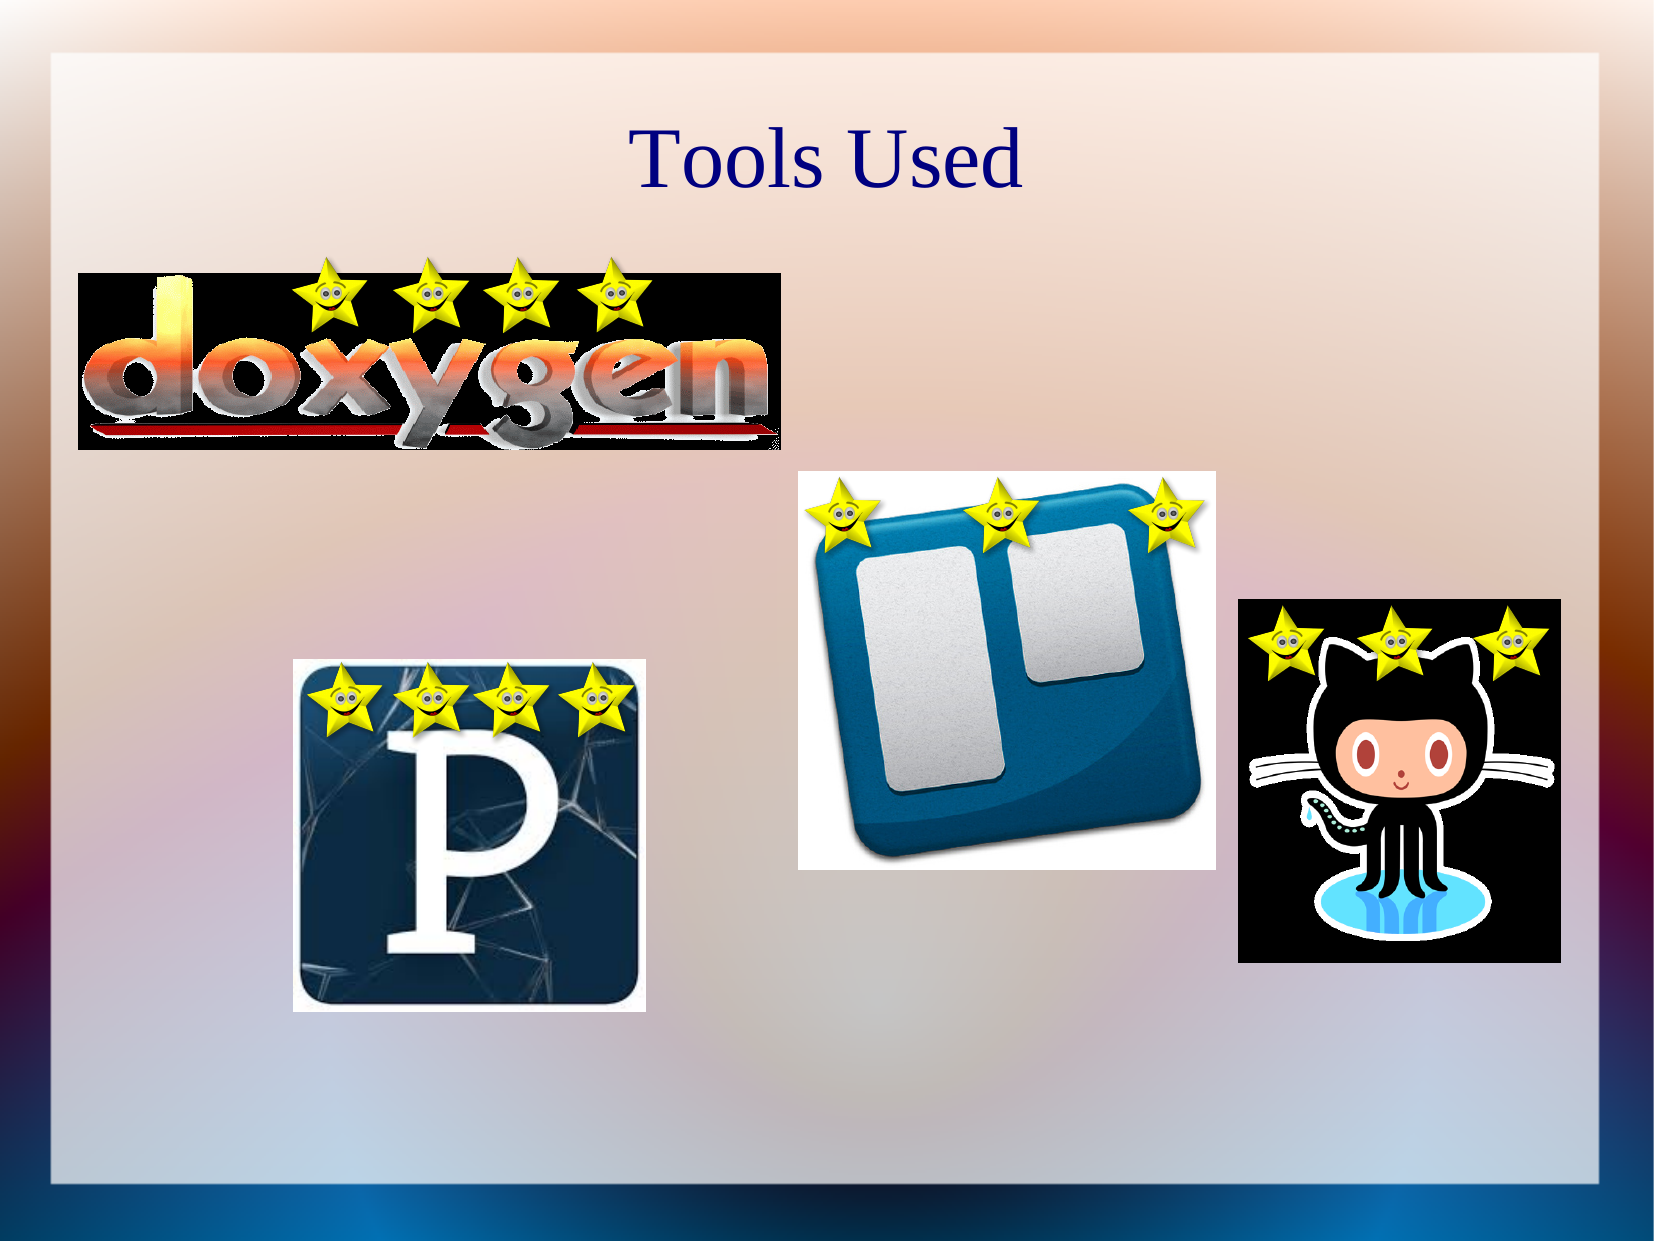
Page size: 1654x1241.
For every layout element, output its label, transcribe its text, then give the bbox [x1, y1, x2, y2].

picture [0, 0, 1654, 1241]
title Tools Used [82, 55, 1571, 263]
